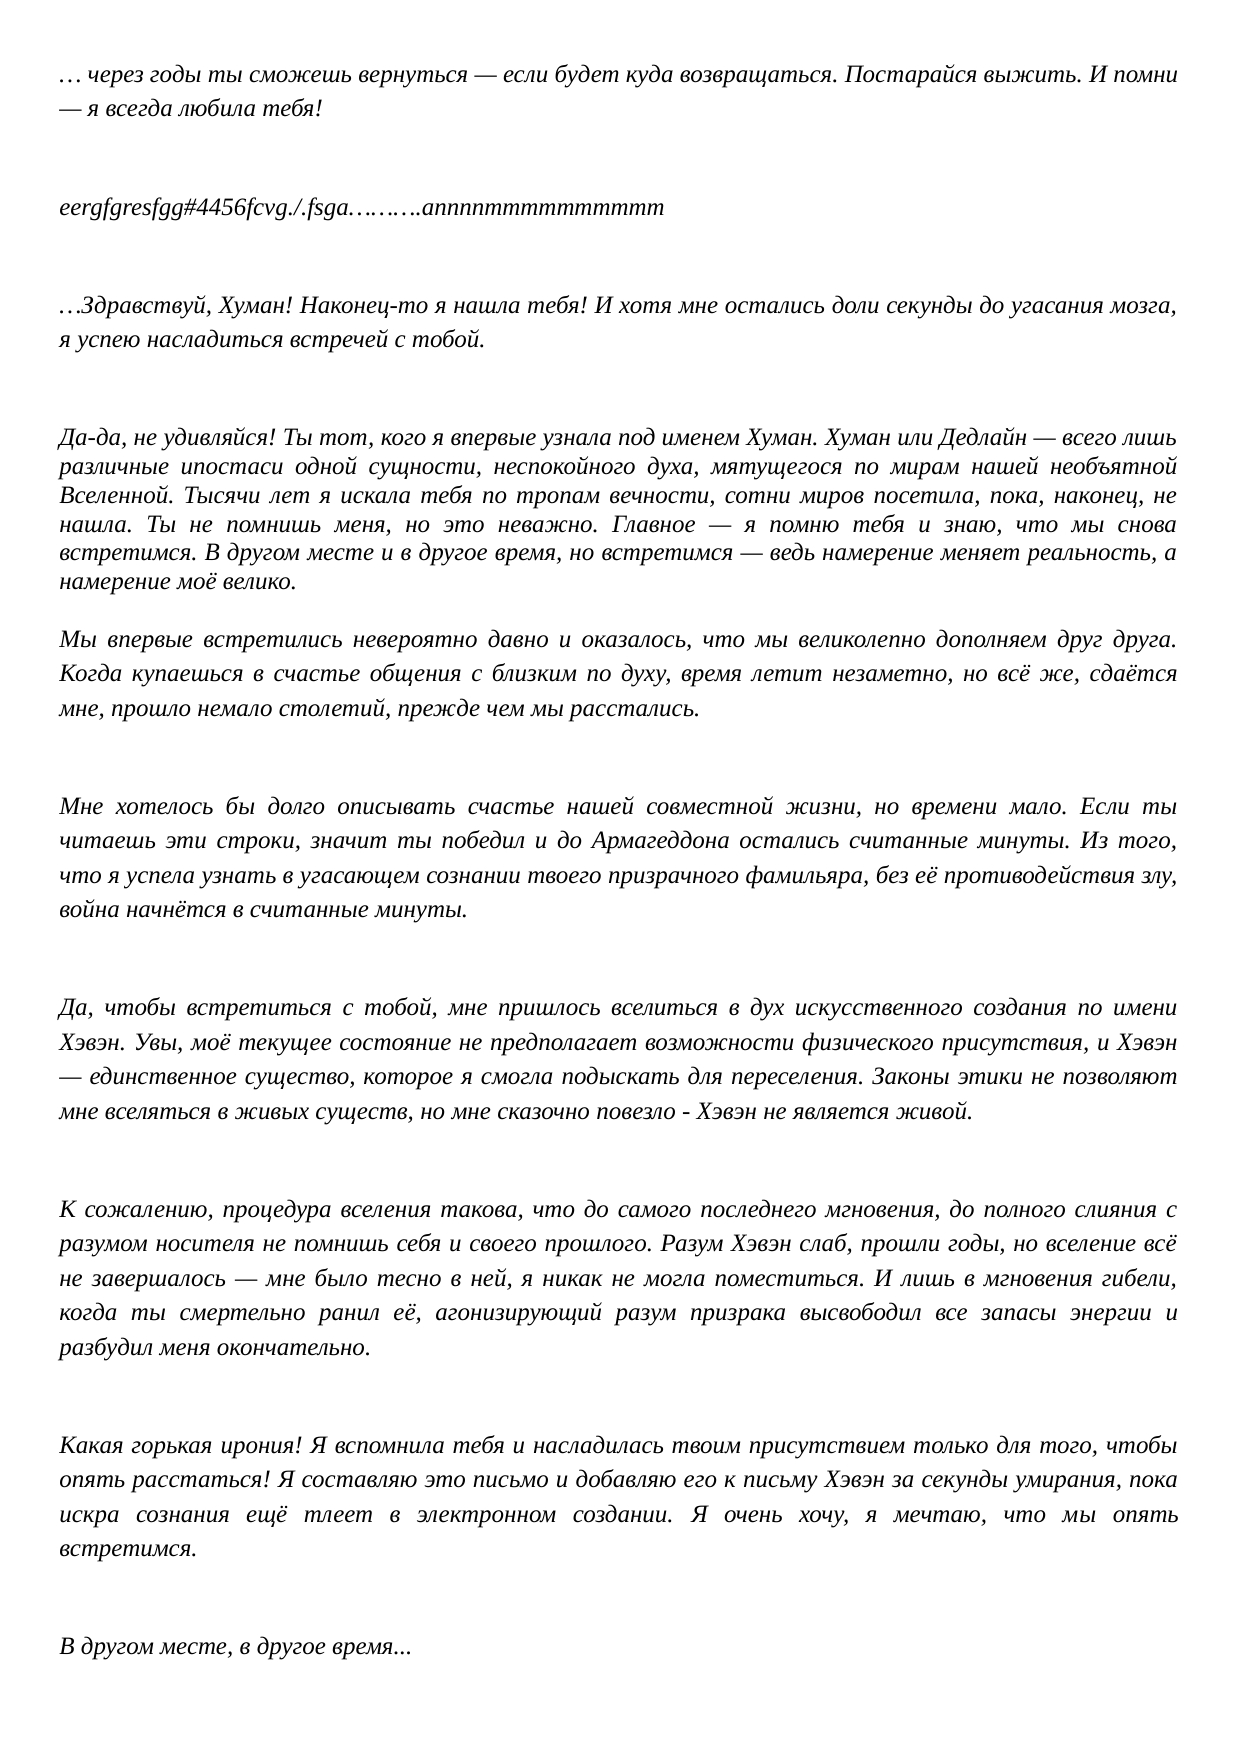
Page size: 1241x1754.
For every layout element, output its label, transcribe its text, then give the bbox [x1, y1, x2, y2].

text Да, чтобы встретиться с тобой, мне пришлось вселиться в дух искусственного создания по имени Хэвэн. Увы, моё текущее состояние не предполагает возможности физического присутствия, и Хэвэн — единственное существо, которое я смогла подыскать для переселения. Законы этики не позволяют мне вселяться в живых существ, но мне сказочно повезло - Хэвэн не является живой. [59, 992, 1181, 1124]
text В другом месте, в другое время... [59, 1631, 1181, 1660]
text …Здравствуй, Хуман! Наконец-то я нашла тебя! И хотя мне остались доли секунды до угасания мозга, я успею насладиться встречей с тобой. [59, 290, 1181, 353]
text eergfgresfgg#4456fcvg./.fsga……….апппптттттттттт [59, 192, 1181, 220]
text … через годы ты сможешь вернуться — если будет куда возвращаться. Постарайся выжить. И помни — я всегда любила тебя! [59, 59, 1181, 122]
text Мы впервые встретились невероятно давно и оказалось, что мы великолепно дополняем друг друга. Когда купаешься в счастье общения с близким по духу, время летит незаметно, но всё же, сдаётся мне, прошло немало столетий, прежде чем мы расстались. [59, 624, 1181, 721]
text К сожалению, процедура вселения такова, что до самого последнего мгновения, до полного слияния с разумом носителя не помнишь себя и своего прошлого. Разум Хэвэн слаб, прошли годы, но вселение всё не завершалось — мне было тесно в ней, я никак не могла поместиться. И лишь в мгновения гибели, когда ты смертельно ранил её, агонизирующий разум призрака высвободил все запасы энергии и разбудил меня окончательно. [59, 1194, 1181, 1361]
text Мне хотелось бы долго описывать счастье нашей совместной жизни, но времени мало. Если ты читаешь эти строки, значит ты победил и до Армагеддона остались считанные минуты. Из того, что я успела узнать в угасающем сознании твоего призрачного фамильяра, без её противодействия злу, война начнётся в считанные минуты. [59, 791, 1181, 923]
text Да-да, не удивляйся! Ты тот, кого я впервые узнала под именем Хуман. Хуман или Дедлайн — всего лишь различные ипостаси одной сущности, неспокойного духа, мятущегося по мирам нашей необъятной Вселенной. Тысячи лет я искала тебя по тропам вечности, сотни миров посетила, пока, наконец, не нашла. Ты не помнишь меня, но это неважно. Главное — я помню тебя и знаю, что мы снова встретимся. В другом месте и в другое время, но встретимся — ведь намерение меняет реальность, а намерение моё велико. [59, 422, 1181, 595]
text Какая горькая ирония! Я вспомнила тебя и насладилась твоим присутствием только для того, чтобы опять расстаться! Я составляю это письмо и добавляю его к письму Хэвэн за секунды умирания, пока искра сознания ещё тлеет в электронном создании. Я очень хочу, я мечтаю, что мы опять встретимся. [59, 1430, 1181, 1562]
